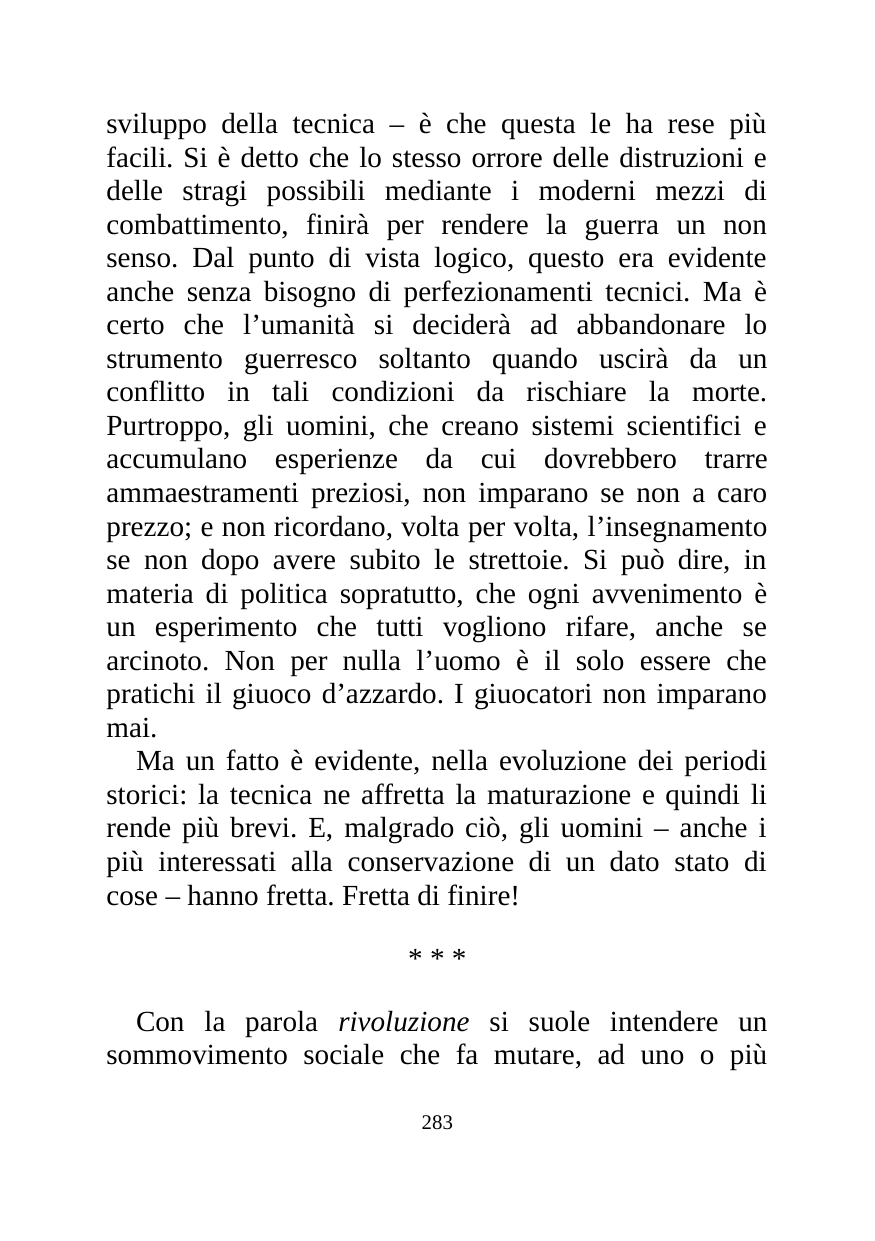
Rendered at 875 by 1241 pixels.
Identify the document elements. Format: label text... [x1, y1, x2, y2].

text Con la parola rivoluzione si suole intendere un sommovimento sociale che fa mutare, ad uno o più [106, 1004, 768, 1071]
text sviluppo della tecnica – è che questa le ha rese più facili. Si è detto che lo stesso orrore delle distruzioni e delle stragi possibili mediante i moderni mezzi di combattimento, finirà per rendere la guerra un non senso. Dal punto di vista logico, questo era evidente anche senza bisogno di perfezionamenti tecnici. Ma è certo che l’umanità si deciderà ad abbandonare lo strumento guerresco soltanto quando uscirà da un conflitto in tali condizioni da rischiare la morte. Purtroppo, gli uomini, che creano sistemi scientifici e accumulano esperienze da cui dovrebbero trarre ammaestramenti preziosi, non imparano se non a caro prezzo; e non ricordano, volta per volta, l’insegnamento se non dopo avere subito le strettoie. Si può dire, in materia di politica sopratutto, che ogni avvenimento è un esperimento che tutti vogliono rifare, anche se arcinoto. Non per nulla l’uomo è il solo essere che pratichi il giuoco d’azzardo. I giuocatori non imparano mai. [106, 106, 768, 743]
text * * * [106, 941, 768, 974]
text Ma un fatto è evidente, nella evoluzione dei periodi storici: la tecnica ne affretta la maturazione e quindi li rende più brevi. E, malgrado ciò, gli uomini – anche i più interessati alla conservazione di un dato stato di cose – hanno fretta. Fretta di finire! [106, 743, 768, 911]
